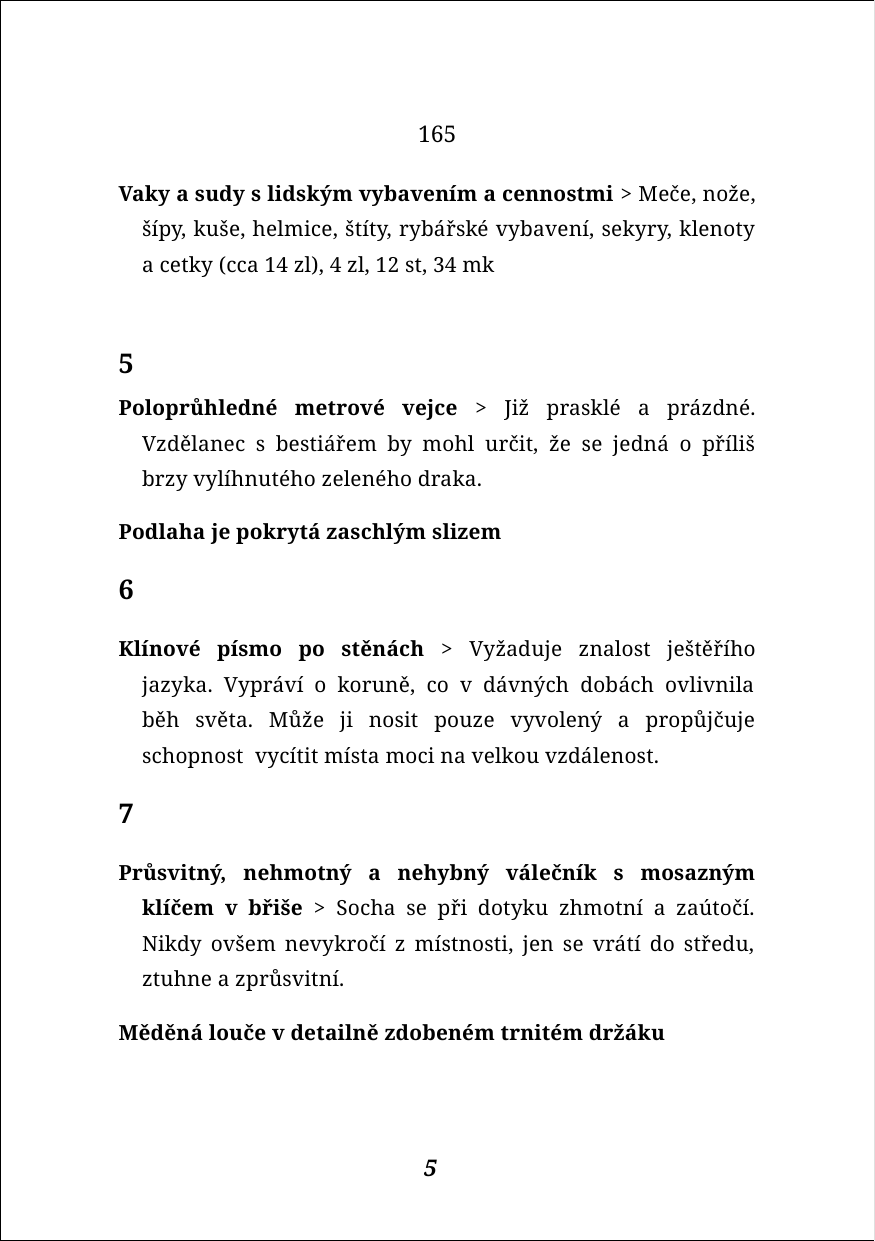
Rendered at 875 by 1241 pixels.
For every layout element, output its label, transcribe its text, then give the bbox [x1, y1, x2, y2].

text Poloprůhledné metrové vejce > Již prasklé a prázdné. Vzdělanec s bestiářem by mohl určit, že se jedná o příliš brzy vylíhnutého zeleného draka. [118, 393, 756, 493]
subtitle 5 [118, 344, 756, 381]
text Vaky a sudy s lidským vybavením a cennostmi > Meče, nože, šípy, kuše, helmice, štíty, rybářské vybavení, sekyry, klenoty a cetky (cca 14 zl), 4 zl, 12 st, 34 mk [118, 179, 756, 278]
text Podlaha je pokrytá zaschlým slizem [118, 517, 756, 546]
text 7 [118, 794, 756, 831]
text 6 [118, 571, 756, 608]
text Měděná louče v detailně zdobeném trnitém držáku [118, 1018, 756, 1046]
text Klínové písmo po stěnách > Vyžaduje znalost ještěřího jazyka. Vypráví o koruně, co v dávných dobách ovlivnila běh světa. Může ji nosit pouze vyvolený a propůjčuje schopnost vycítit místa moci na velkou vzdálenost. [118, 634, 756, 769]
text Průsvitný, nehmotný a nehybný válečník s mosazným klíčem v břiše > Socha se při dotyku zhmotní a zaútočí. Nikdy ovšem nevykročí z místnosti, jen se vrátí do středu, ztuhne a zprůsvitní. [118, 858, 756, 993]
